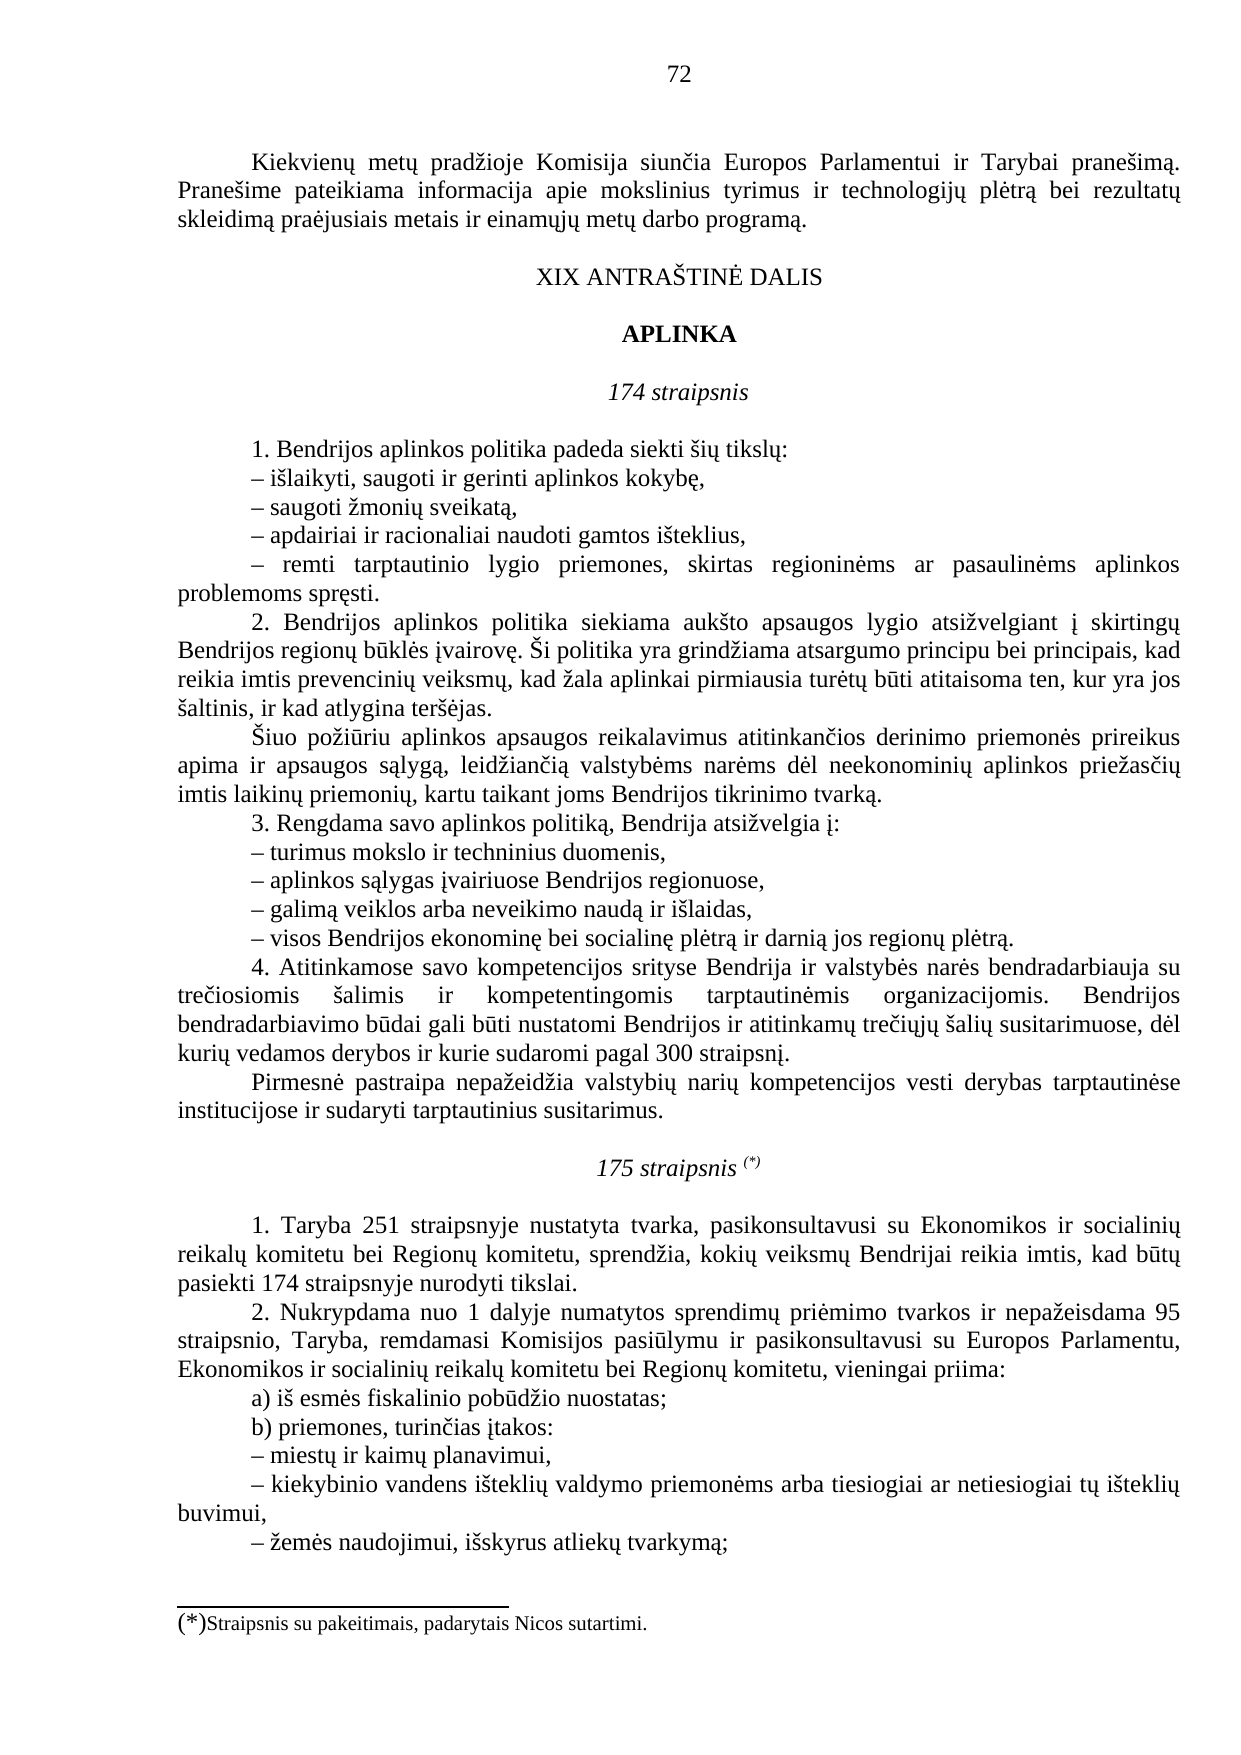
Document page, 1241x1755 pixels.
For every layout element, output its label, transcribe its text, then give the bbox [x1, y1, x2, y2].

text – išlaikyti, saugoti ir gerinti aplinkos kokybę, [177, 463, 1181, 492]
text XIX ANTRAŠTINĖ DALIS [177, 262, 1181, 291]
text Kiekvienų metų pradžioje Komisija siunčia Europos Parlamentui ir Tarybai pranešimą. Pranešime pateikiama informacija apie mokslinius tyrimus ir technologijų plėtrą bei rezultatų skleidimą praėjusiais metais ir einamųjų metų darbo programą. [177, 147, 1181, 233]
text Šiuo požiūriu aplinkos apsaugos reikalavimus atitinkančios derinimo priemonės prireikus apima ir apsaugos sąlygą, leidžiančią valstybėms narėms dėl neekonominių aplinkos priežasčių imtis laikinų priemonių, kartu taikant joms Bendrijos tikrinimo tvarką. [177, 722, 1181, 808]
text APLINKA [177, 319, 1181, 348]
text a) iš esmės fiskalinio pobūdžio nuostatas; [177, 1383, 1181, 1412]
text 1. Bendrijos aplinkos politika padeda siekti šių tikslų: [177, 434, 1181, 463]
text 2. Bendrijos aplinkos politika siekiama aukšto apsaugos lygio atsižvelgiant į skirtingų Bendrijos regionų būklės įvairovę. Ši politika yra grindžiama atsargumo principu bei principais, kad reikia imtis prevencinių veiksmų, kad žala aplinkai pirmiausia turėtų būti atitaisoma ten, kur yra jos šaltinis, ir kad atlygina teršėjas. [177, 607, 1181, 722]
text – kiekybinio vandens išteklių valdymo priemonėms arba tiesiogiai ar netiesiogiai tų išteklių buvimui, [177, 1469, 1181, 1527]
text – visos Bendrijos ekonominę bei socialinę plėtrą ir darnią jos regionų plėtrą. [177, 923, 1181, 952]
text Straipsnis su pakeitimais, padarytais Nicos sutartimi. [177, 1607, 1181, 1636]
text – galimą veiklos arba neveikimo naudą ir išlaidas, [177, 894, 1181, 923]
text – saugoti žmonių sveikatą, [177, 492, 1181, 521]
text b) priemones, turinčias įtakos: [177, 1412, 1181, 1441]
text 3. Rengdama savo aplinkos politiką, Bendrija atsižvelgia į: [177, 808, 1181, 837]
text – žemės naudojimui, išskyrus atliekų tvarkymą; [177, 1527, 1181, 1556]
text Pirmesnė pastraipa nepažeidžia valstybių narių kompetencijos vesti derybas tarptautinėse institucijose ir sudaryti tarptautinius susitarimus. [177, 1067, 1181, 1124]
text – remti tarptautinio lygio priemones, skirtas regioninėms ar pasaulinėms aplinkos problemoms spręsti. [177, 549, 1181, 607]
text 2. Nukrypdama nuo 1 dalyje numatytos sprendimų priėmimo tvarkos ir nepažeisdama 95 straipsnio, Taryba, remdamasi Komisijos pasiūlymu ir pasikonsultavusi su Europos Parlamentu, Ekonomikos ir socialinių reikalų komitetu bei Regionų komitetu, vieningai priima: [177, 1297, 1181, 1383]
text – turimus mokslo ir techninius duomenis, [177, 837, 1181, 866]
text – aplinkos sąlygas įvairiuose Bendrijos regionuose, [177, 866, 1181, 894]
text 4. Atitinkamose savo kompetencijos srityse Bendrija ir valstybės narės bendradarbiauja su trečiosiomis šalimis ir kompetentingomis tarptautinėmis organizacijomis. Bendrijos bendradarbiavimo būdai gali būti nustatomi Bendrijos ir atitinkamų trečiųjų šalių susitarimuose, dėl kurių vedamos derybos ir kurie sudaromi pagal 300 straipsnį. [177, 952, 1181, 1067]
text 174 straipsnis [177, 377, 1181, 406]
text 1. Taryba 251 straipsnyje nustatyta tvarka, pasikonsultavusi su Ekonomikos ir socialinių reikalų komitetu bei Regionų komitetu, sprendžia, kokių veiksmų Bendrijai reikia imtis, kad būtų pasiekti 174 straipsnyje nurodyti tikslai. [177, 1211, 1181, 1297]
text – miestų ir kaimų planavimui, [177, 1441, 1181, 1469]
text 175 straipsnis [177, 1153, 1181, 1182]
text – apdairiai ir racionaliai naudoti gamtos išteklius, [177, 521, 1181, 549]
